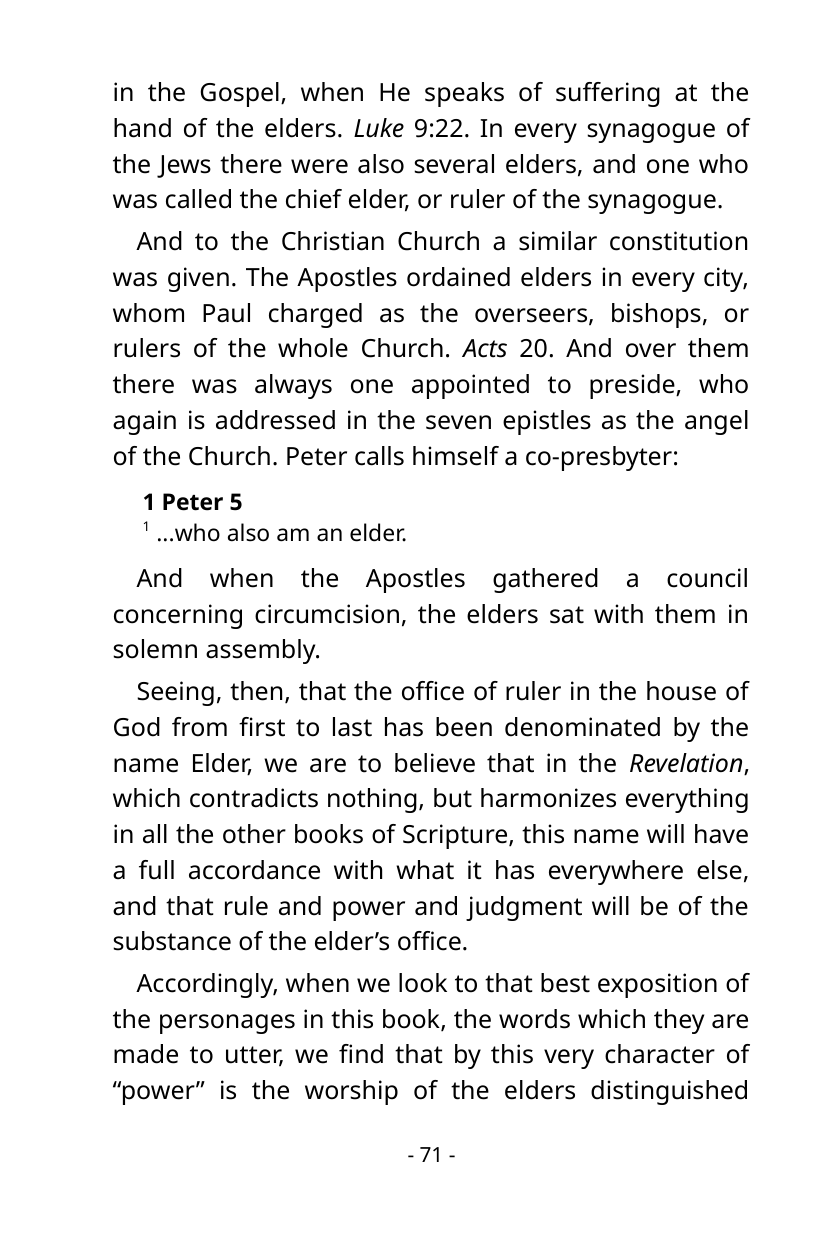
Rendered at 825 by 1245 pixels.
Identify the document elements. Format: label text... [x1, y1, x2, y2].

text in the Gospel, when He speaks of suffering at the hand of the elders. Luke 9:22. In every synagogue of the Jews there were also several elders, and one who was called the chief elder, or ruler of the synagogue. [112, 75, 750, 216]
text 1 ...who also am an elder. [142, 517, 720, 548]
text 1 Peter 5 [142, 486, 750, 517]
text And to the Christian Church a similar constitution was given. The Apostles ordained elders in every city, whom Paul charged as the overseers, bishops, or rulers of the whole Church. Acts 20. And over them there was always one appointed to preside, who again is addressed in the seven epistles as the angel of the Church. Peter calls himself a co-presbyter: [112, 224, 750, 472]
text And when the Apostles gathered a council concerning circumcision, the elders sat with them in solemn assembly. [112, 561, 750, 666]
text Seeing, then, that the office of ruler in the house of God from first to last has been denominated by the name Elder, we are to believe that in the Revelation, which contradicts nothing, but harmonizes everything in all the other books of Scripture, this name will have a full accordance with what it has everywhere else, and that rule and power and judgment will be of the substance of the elder’s office. [112, 674, 750, 958]
text Accordingly, when we look to that best exposition of the personages in this book, the words which they are made to utter, we find that by this very character of “power” is the worship of the elders distinguished [112, 966, 750, 1107]
